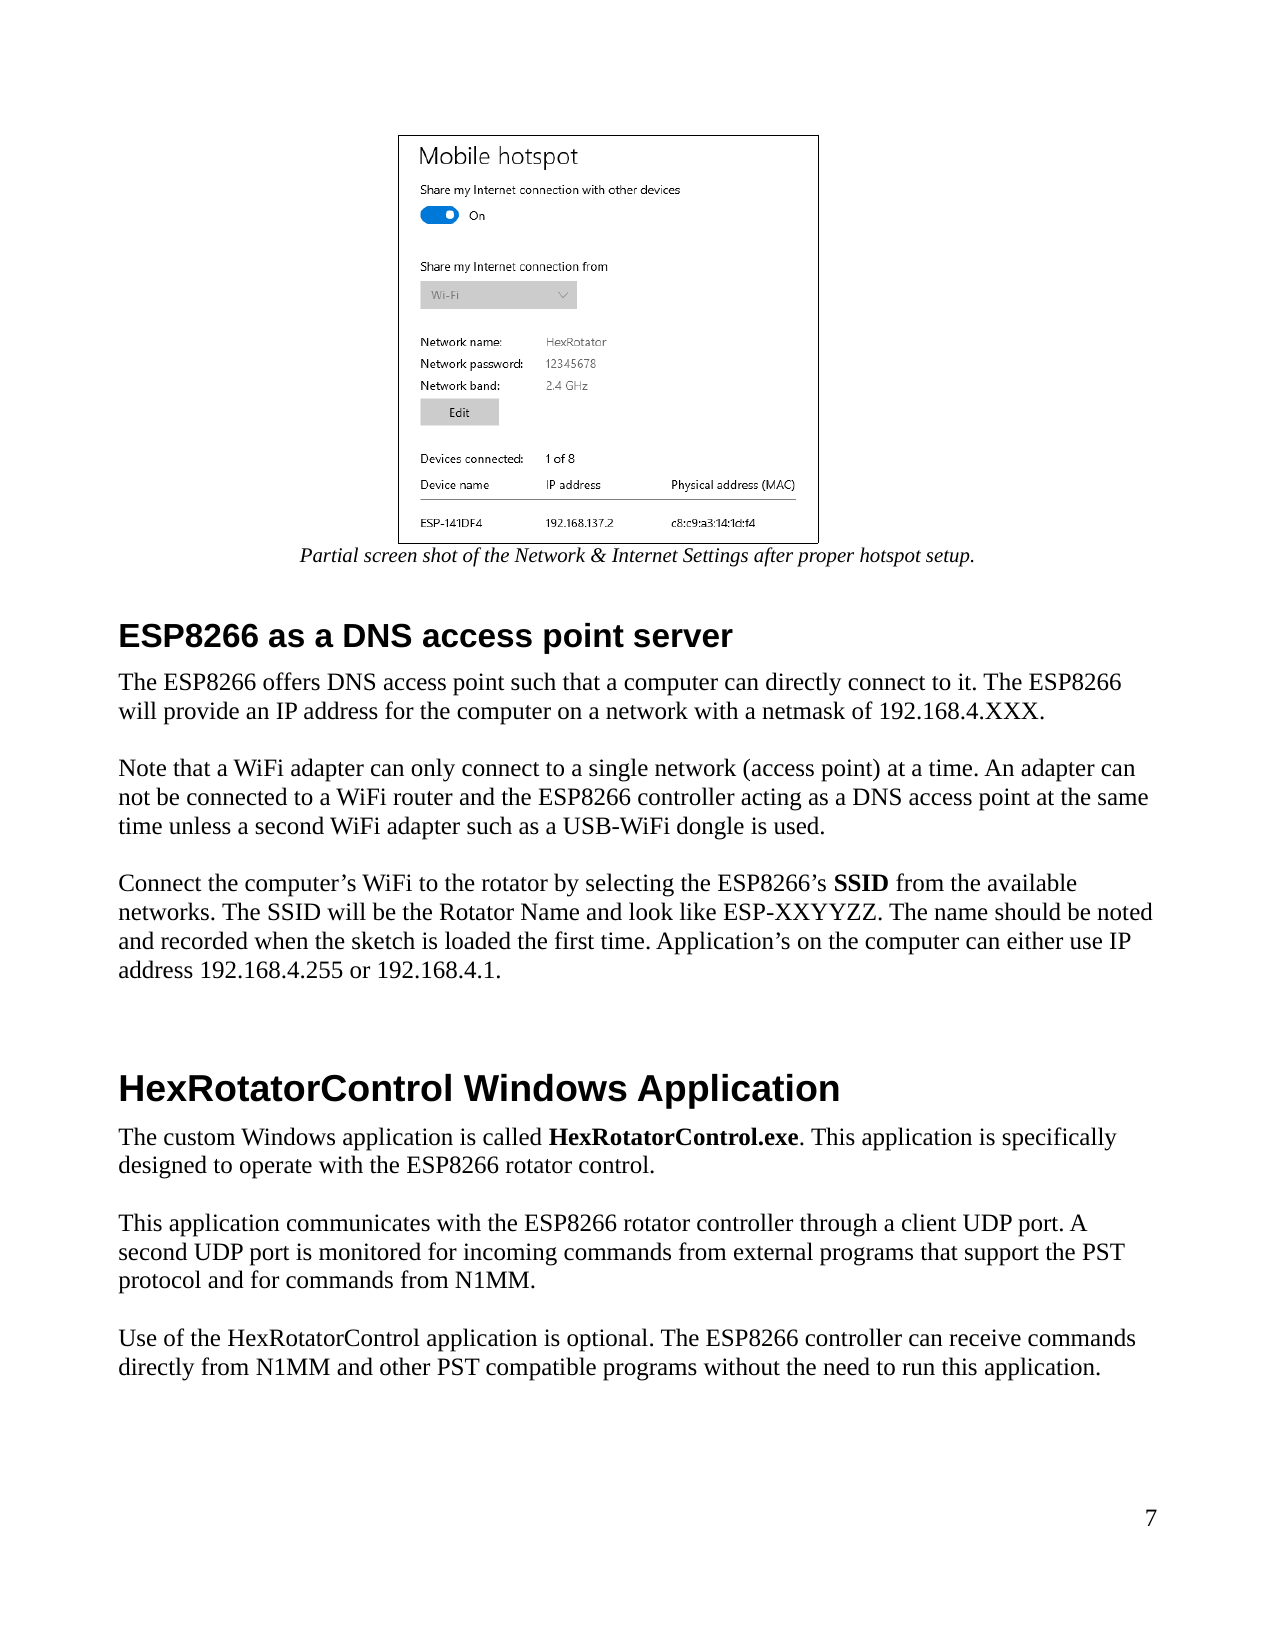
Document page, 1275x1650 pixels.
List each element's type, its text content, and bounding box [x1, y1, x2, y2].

text The custom Windows application is called HexRotatorControl.exe. This application is specifically designed to operate with the ESP8266 rotator control. [118, 1122, 1157, 1179]
picture [401, 137, 815, 540]
text Partial screen shot of the Network & Internet Settings after proper hotspot setup. [118, 118, 1157, 567]
subtitle ESP8266 as a DNS access point server [118, 616, 1157, 655]
text Use of the HexRotatorControl application is optional. The ESP8266 controller can receive commands directly from N1MM and other PST compatible programs without the need to run this application. [118, 1323, 1157, 1380]
text This application communicates with the ESP8266 rotator controller through a client UDP port. A second UDP port is monitored for incoming commands from external programs that support the PST protocol and for commands from N1MM. [118, 1208, 1157, 1294]
text Connect the computer’s WiFi to the rotator by selecting the ESP8266’s SSID from the available networks. The SSID will be the Rotator Name and look like ESP-XXYYZZ. The name should be noted and recorded when the sketch is loaded the first time. Application’s on the computer can either use IP address 192.168.4.255 or 192.168.4.1. [118, 868, 1157, 983]
text The ESP8266 offers DNS access point such that a computer can directly connect to it. The ESP8266 will provide an IP address for the computer on a network with a netmask of 192.168.4.XXX. [118, 667, 1157, 725]
subtitle HexRotatorControl Windows Application [118, 1066, 1157, 1109]
text Note that a WiFi adapter can only connect to a single network (access point) at a time. An adapter can not be connected to a WiFi router and the ESP8266 controller acting as a DNS access point at the same time unless a second WiFi adapter such as a USB-WiFi dongle is used. [118, 753, 1157, 840]
